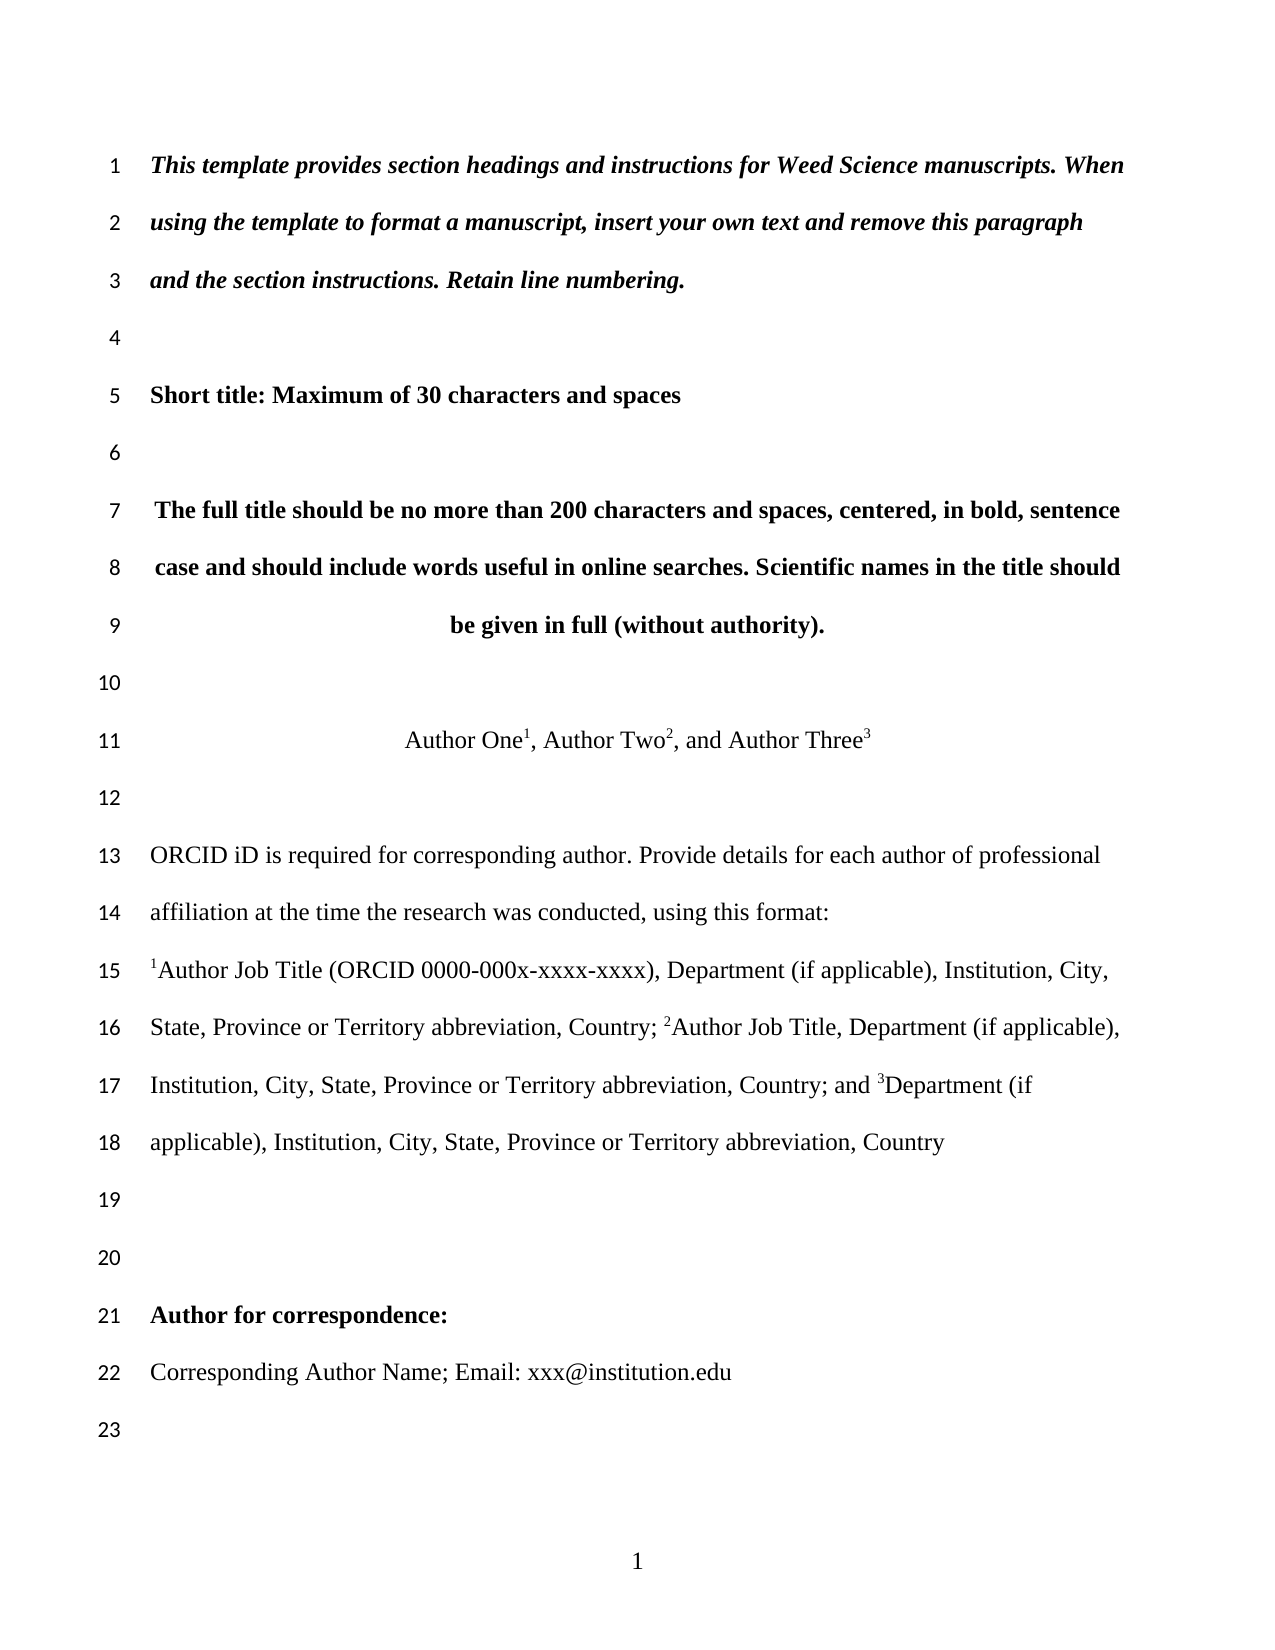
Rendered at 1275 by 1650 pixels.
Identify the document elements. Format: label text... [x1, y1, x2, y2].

subtitle This template provides section headings and instructions for Weed Science manuscripts. When using the template to format a manuscript, insert your own text and remove this paragraph and the section instructions. Retain line numbering. [150, 150, 1125, 294]
text Author for correspondence: [150, 1300, 1125, 1329]
text ORCID iD is required for corresponding author. Provide details for each author of professional affiliation at the time the research was conducted, using this format: [150, 840, 1125, 926]
subtitle Short title: Maximum of 30 characters and spaces [150, 380, 1125, 409]
text Corresponding Author Name; Email: xxx@institution.edu [150, 1357, 1125, 1386]
subtitle Author One1, Author Two2, and Author Three3 [150, 725, 1125, 754]
subtitle The full title should be no more than 200 characters and spaces, centered, in bold, sentence case and should include words useful in online searches. Scientific names in the title should be given in full (without authority). [150, 495, 1125, 639]
text 1Author Job Title (ORCID 0000-000x-xxxx-xxxx), Department (if applicable), Institution, City, State, Province or Territory abbreviation, Country; 2Author Job Title, Department (if applicable), Institution, City, State, Province or Territory abbreviation, Country; and 3Department (if applicable), Institution, City, State, Province or Territory abbreviation, Country [150, 955, 1125, 1156]
